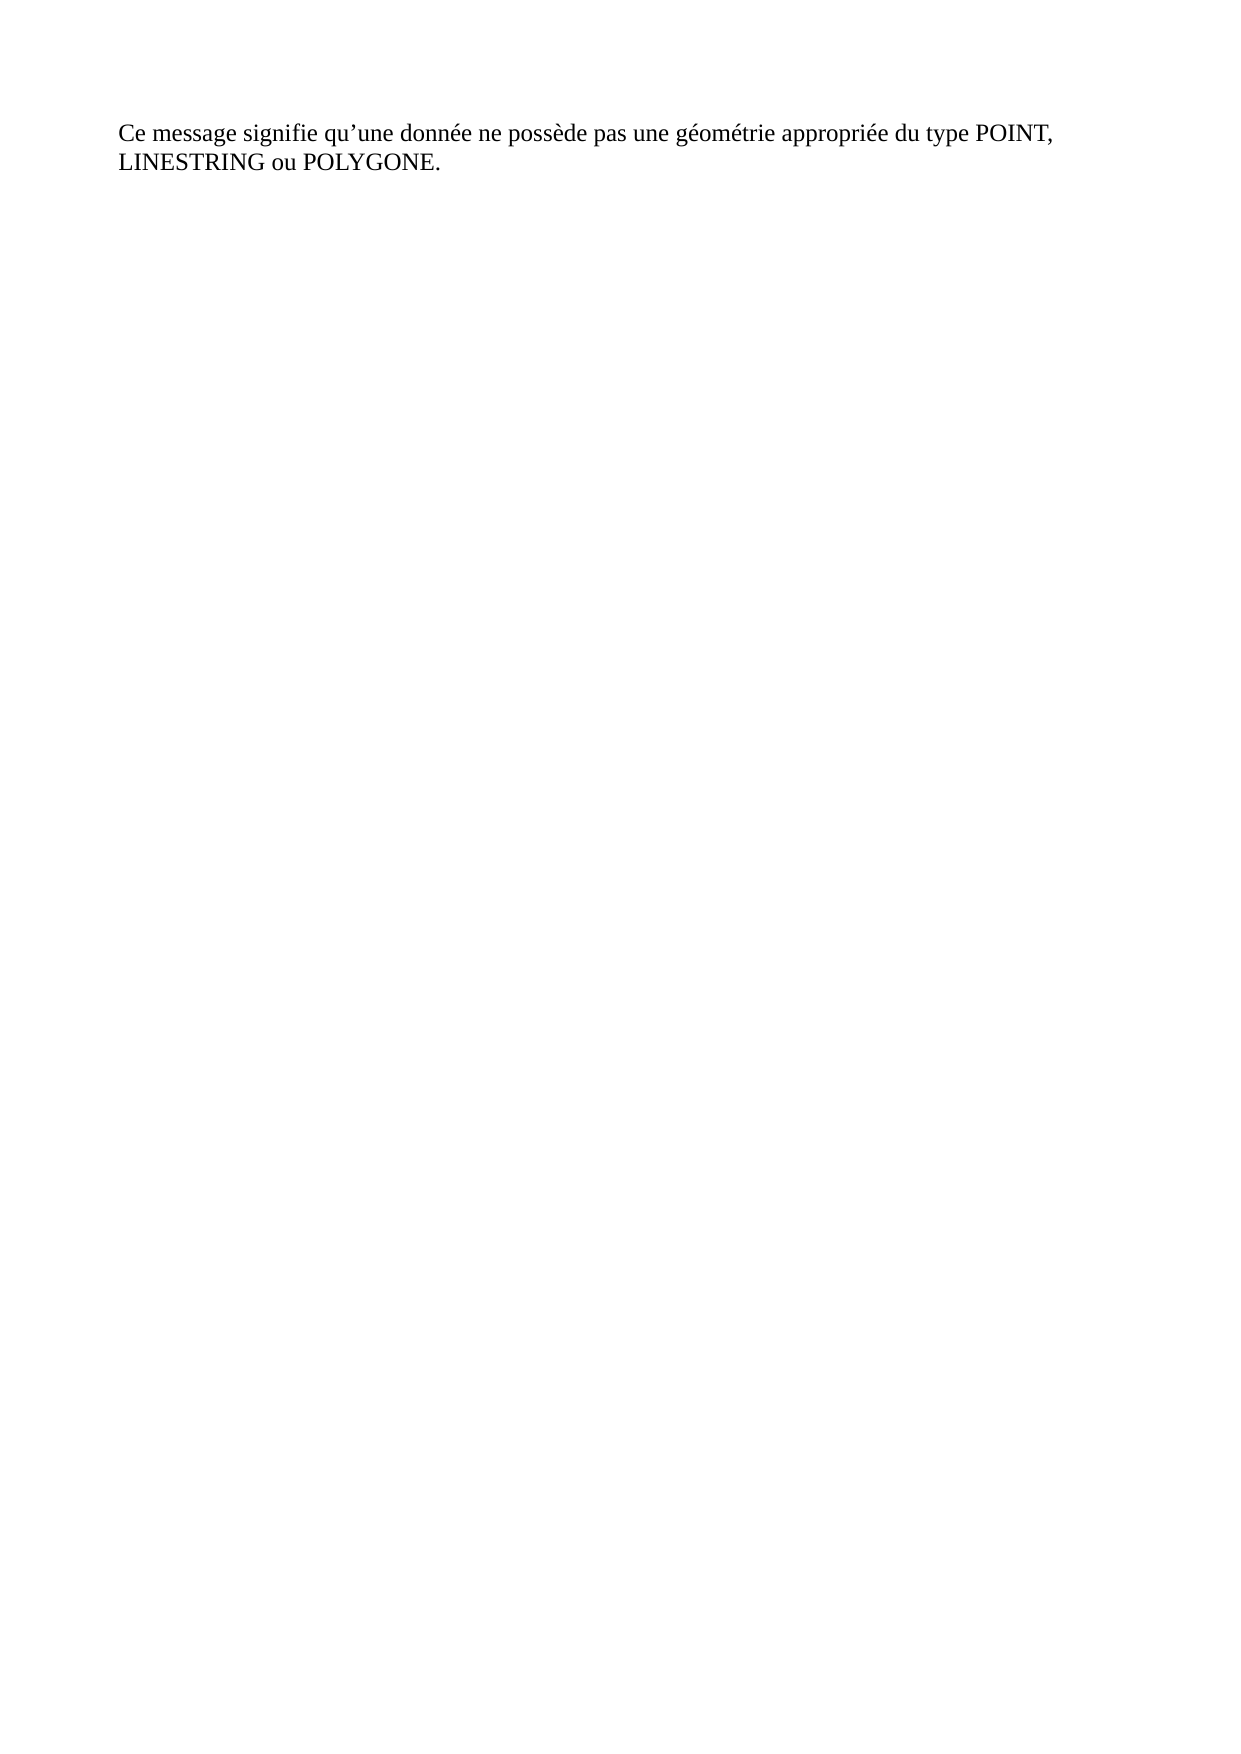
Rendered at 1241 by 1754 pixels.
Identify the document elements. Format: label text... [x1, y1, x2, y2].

text Ce message signifie qu’une donnée ne possède pas une géométrie appropriée du type POINT, LINESTRING ou POLYGONE. [118, 118, 1122, 176]
